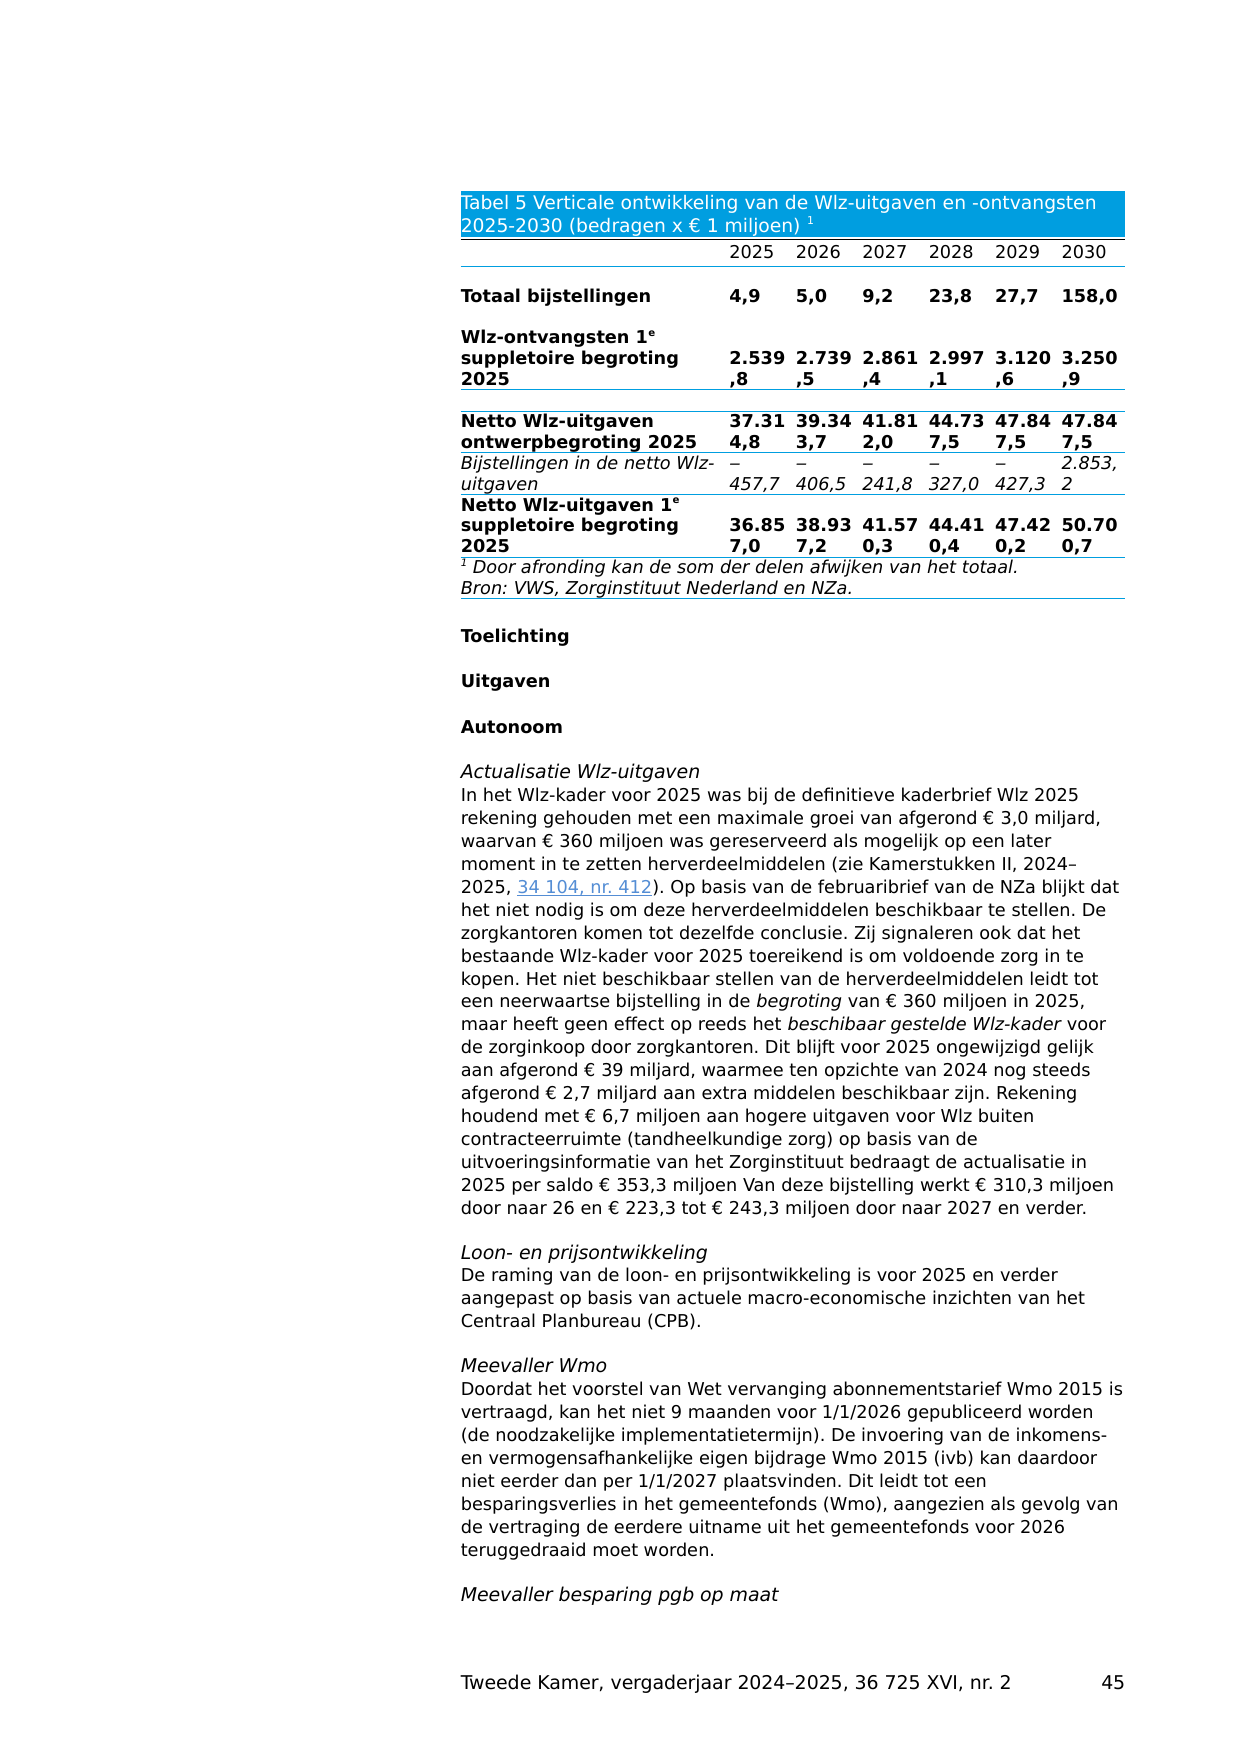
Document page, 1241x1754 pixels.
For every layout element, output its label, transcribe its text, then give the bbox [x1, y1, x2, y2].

table_cell Wlz-ontvangsten 1e suppletoire begroting 2025 [461, 328, 726, 389]
table_cell [992, 390, 1058, 411]
table_cell 2.539,8 [726, 328, 793, 389]
table_cell 1 Door afronding kan de som der delen afwijken van het totaal. [461, 558, 1125, 578]
table_cell 44.737,5 [926, 412, 992, 452]
table_cell 2028 [926, 240, 992, 266]
table_cell [461, 240, 726, 266]
text Meevaller besparing pgb op maat [461, 1583, 1125, 1605]
table_cell 50.700,7 [1059, 495, 1125, 556]
table_cell 47.847,5 [992, 412, 1058, 452]
table_cell ‒ 327,0 [926, 453, 992, 494]
table_cell [992, 267, 1058, 286]
table_cell 2.853,2 [1059, 453, 1125, 494]
table_cell ‒ 457,7 [726, 453, 793, 494]
text De raming van de loon- en prĳsontwikkeling is voor 2025 en verder aangepast op basis van actuele macro-economische inzichten van het Centraal Planbureau (CPB). [461, 1263, 1125, 1332]
table_cell 158,0 [1059, 286, 1125, 307]
text Uitgaven [461, 669, 1125, 692]
table_cell [726, 307, 793, 327]
table_cell 2030 [1059, 240, 1125, 266]
table_cell [926, 267, 992, 286]
table_cell [461, 307, 726, 327]
table_cell 41.570,3 [859, 495, 926, 556]
text In het Wlz-kader voor 2025 was bij de definitieve kaderbrief Wlz 2025 rekening gehouden met een maximale groei van afgerond € 3,0 miljard, waarvan € 360 miljoen was gereserveerd als mogelijk op een later moment in te zetten herverdeelmiddelen (zie Kamerstukken II, 2024–2025, 34 104, nr. 412). Op basis van de februaribrief van de NZa blijkt dat het niet nodig is om deze herverdeelmiddelen beschikbaar te stellen. De zorgkantoren komen tot dezelfde conclusie. Zij signaleren ook dat het bestaande Wlz-kader voor 2025 toereikend is om voldoende zorg in te kopen. Het niet beschikbaar stellen van de herverdeelmiddelen leidt tot een neerwaartse bĳstelling in de begroting van € 360 miljoen in 2025, maar heeft geen effect op reeds het beschibaar gestelde Wlz-kader voor de zorginkoop door zorgkantoren. Dit blijft voor 2025 ongewijzigd gelijk aan afgerond € 39 miljard, waarmee ten opzichte van 2024 nog steeds afgerond € 2,7 miljard aan extra middelen beschikbaar zijn. Rekening houdend met € 6,7 miljoen aan hogere uitgaven voor Wlz buiten contracteerruimte (tandheelkundige zorg) op basis van de uitvoeringsinformatie van het Zorginstituut bedraagt de actualisatie in 2025 per saldo € 353,3 miljoen Van deze bijstelling werkt € 310,3 miljoen door naar 26 en € 223,3 tot € 243,3 miljoen door naar 2027 en verder. [461, 783, 1125, 1219]
table_cell [1059, 390, 1125, 411]
table_cell 47.847,5 [1059, 412, 1125, 452]
table_cell Netto Wlz-uitgaven 1e suppletoire begroting 2025 [461, 495, 726, 556]
text Actualisatie Wlz-uitgaven [461, 761, 1125, 783]
table_cell 2.997,1 [926, 328, 992, 389]
table_cell [461, 267, 726, 286]
table_cell [726, 267, 793, 286]
table_cell 3.120,6 [992, 328, 1058, 389]
table_cell [1059, 307, 1125, 327]
table_cell ‒ 406,5 [793, 453, 859, 494]
table_cell 39.343,7 [793, 412, 859, 452]
text Loon- en prijsontwikkeling [461, 1242, 1125, 1263]
table_cell ‒ 241,8 [859, 453, 926, 494]
table_cell [461, 390, 726, 411]
text Meevaller Wmo [461, 1355, 1125, 1377]
table_cell Netto Wlz-uitgaven ontwerpbegroting 2025 [461, 412, 726, 452]
table_cell 3.250,9 [1059, 328, 1125, 389]
table_cell 36.857,0 [726, 495, 793, 556]
table_cell 37.314,8 [726, 412, 793, 452]
table_cell 41.812,0 [859, 412, 926, 452]
table_cell 9,2 [859, 286, 926, 307]
table_cell 44.410,4 [926, 495, 992, 556]
table_cell [793, 267, 859, 286]
table_cell Bijstellingen in de netto Wlz-uitgaven [461, 453, 726, 494]
table_cell [793, 307, 859, 327]
table_cell 5,0 [793, 286, 859, 307]
table_cell 4,9 [726, 286, 793, 307]
table_cell Totaal bijstellingen [461, 286, 726, 307]
table_cell [1059, 267, 1125, 286]
table_cell [926, 307, 992, 327]
table_cell 47.420,2 [992, 495, 1058, 556]
table_cell [859, 390, 926, 411]
table_cell 2025 [726, 240, 793, 266]
table_cell ‒ 427,3 [992, 453, 1058, 494]
text Toelichting [461, 624, 1125, 647]
table_cell 23,8 [926, 286, 992, 307]
table_cell 2.861,4 [859, 328, 926, 389]
text Doordat het voorstel van Wet vervanging abonnementstarief Wmo 2015 is vertraagd, kan het niet 9 maanden voor 1/1/2026 gepubliceerd worden (de noodzakelijke implementatietermijn). De invoering van de inkomens- en vermogensafhankelijke eigen bijdrage Wmo 2015 (ivb) kan daardoor niet eerder dan per 1/1/2027 plaatsvinden. Dit leidt tot een besparingsverlies in het gemeentefonds (Wmo), aangezien als gevolg van de vertraging de eerdere uitname uit het gemeentefonds voor 2026 teruggedraaid moet worden. [461, 1377, 1125, 1561]
table_cell 2026 [793, 240, 859, 266]
text Autonoom [461, 715, 1125, 738]
table_cell [793, 390, 859, 411]
table_cell [992, 307, 1058, 327]
table_cell Bron: VWS, Zorginstituut Nederland en NZa. [461, 578, 1125, 598]
table_cell [859, 267, 926, 286]
table_cell [859, 307, 926, 327]
table_cell 2.739,5 [793, 328, 859, 389]
table_cell 27,7 [992, 286, 1058, 307]
table_cell 38.937,2 [793, 495, 859, 556]
table_cell 2027 [859, 240, 926, 266]
table_cell [926, 390, 992, 411]
table_cell 2029 [992, 240, 1058, 266]
table_cell [726, 390, 793, 411]
